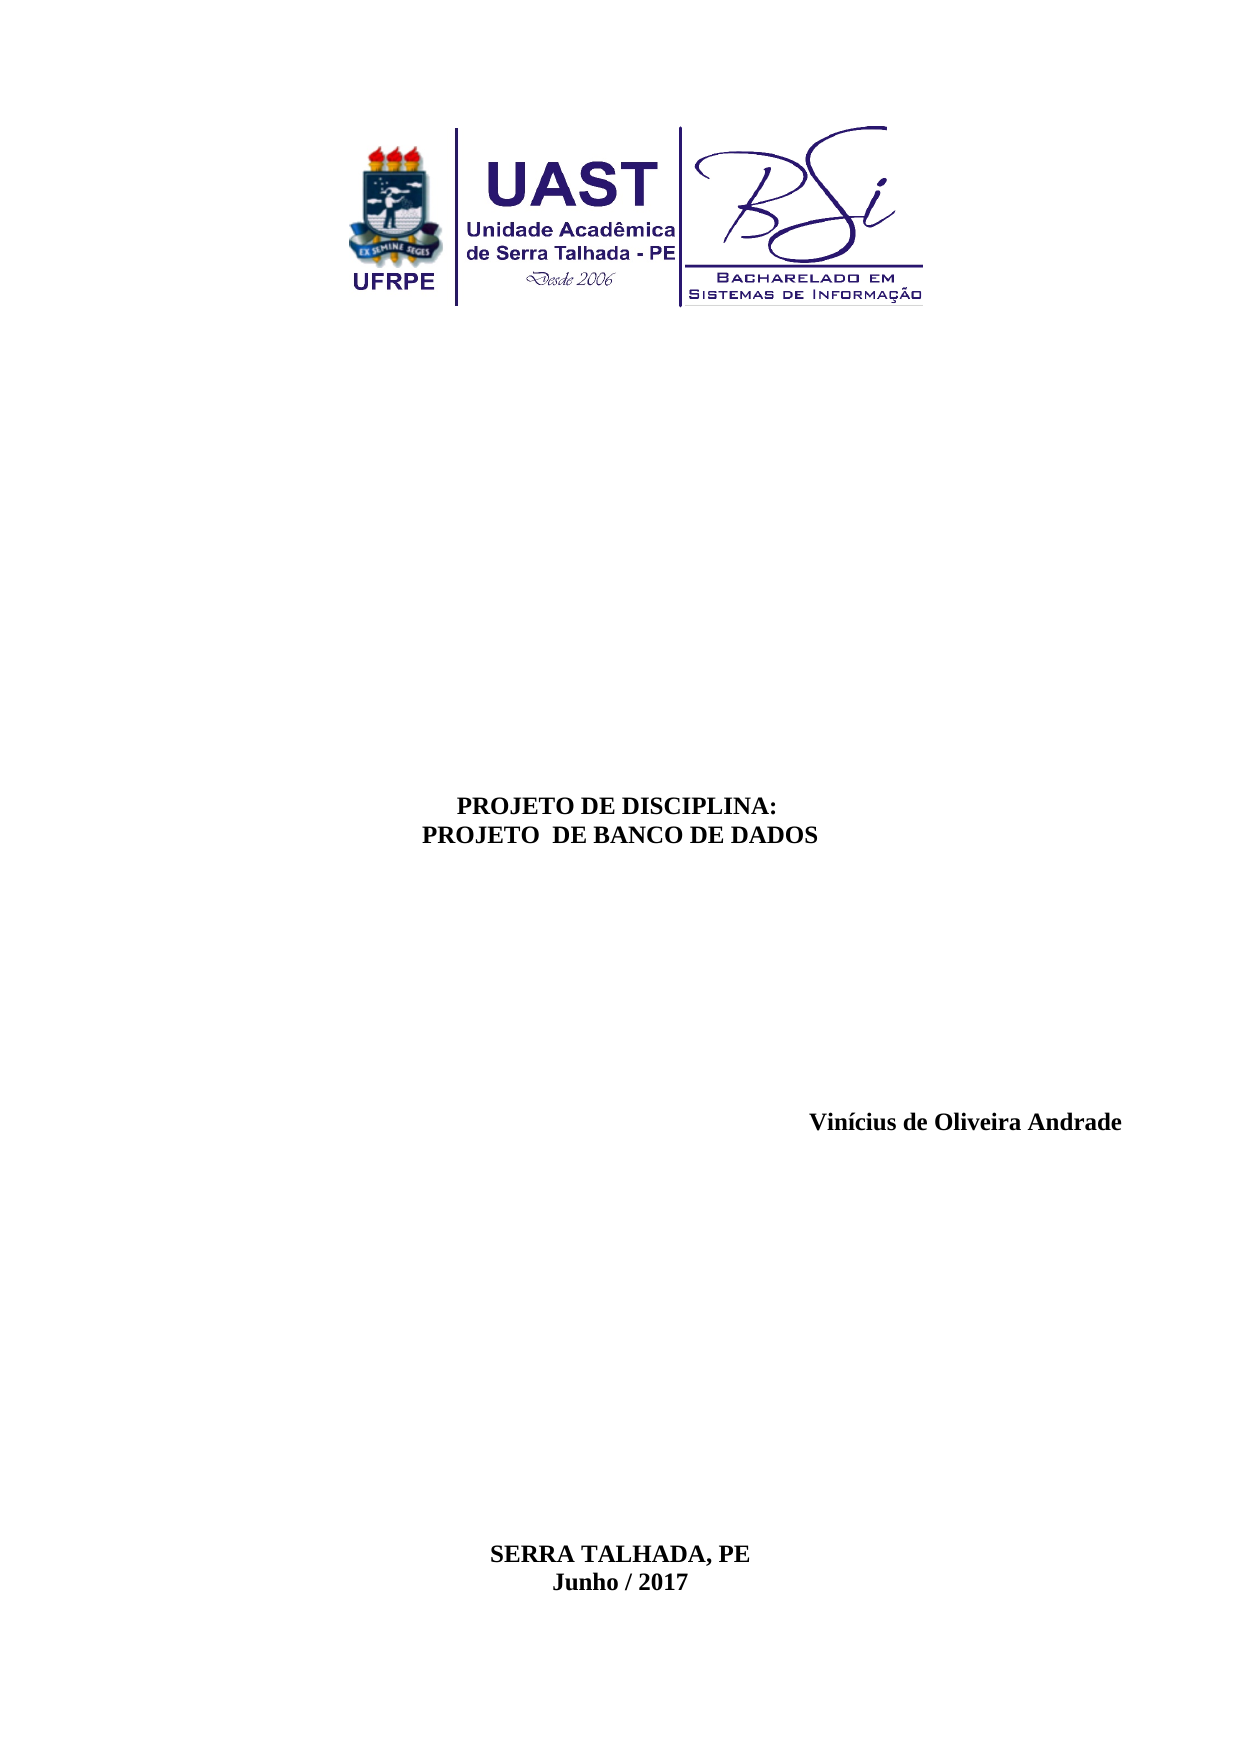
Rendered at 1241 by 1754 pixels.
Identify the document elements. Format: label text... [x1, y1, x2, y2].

picture [349, 128, 675, 306]
text Junho / 2017 [118, 1567, 1122, 1596]
picture [685, 126, 923, 308]
text PROJETO DE DISCIPLINA: PROJETO DE BANCO DE DADOS [118, 791, 1122, 849]
text Vinícius de Oliveira Andrade [118, 1107, 1122, 1136]
text SERRA TALHADA, PE [118, 1539, 1122, 1567]
